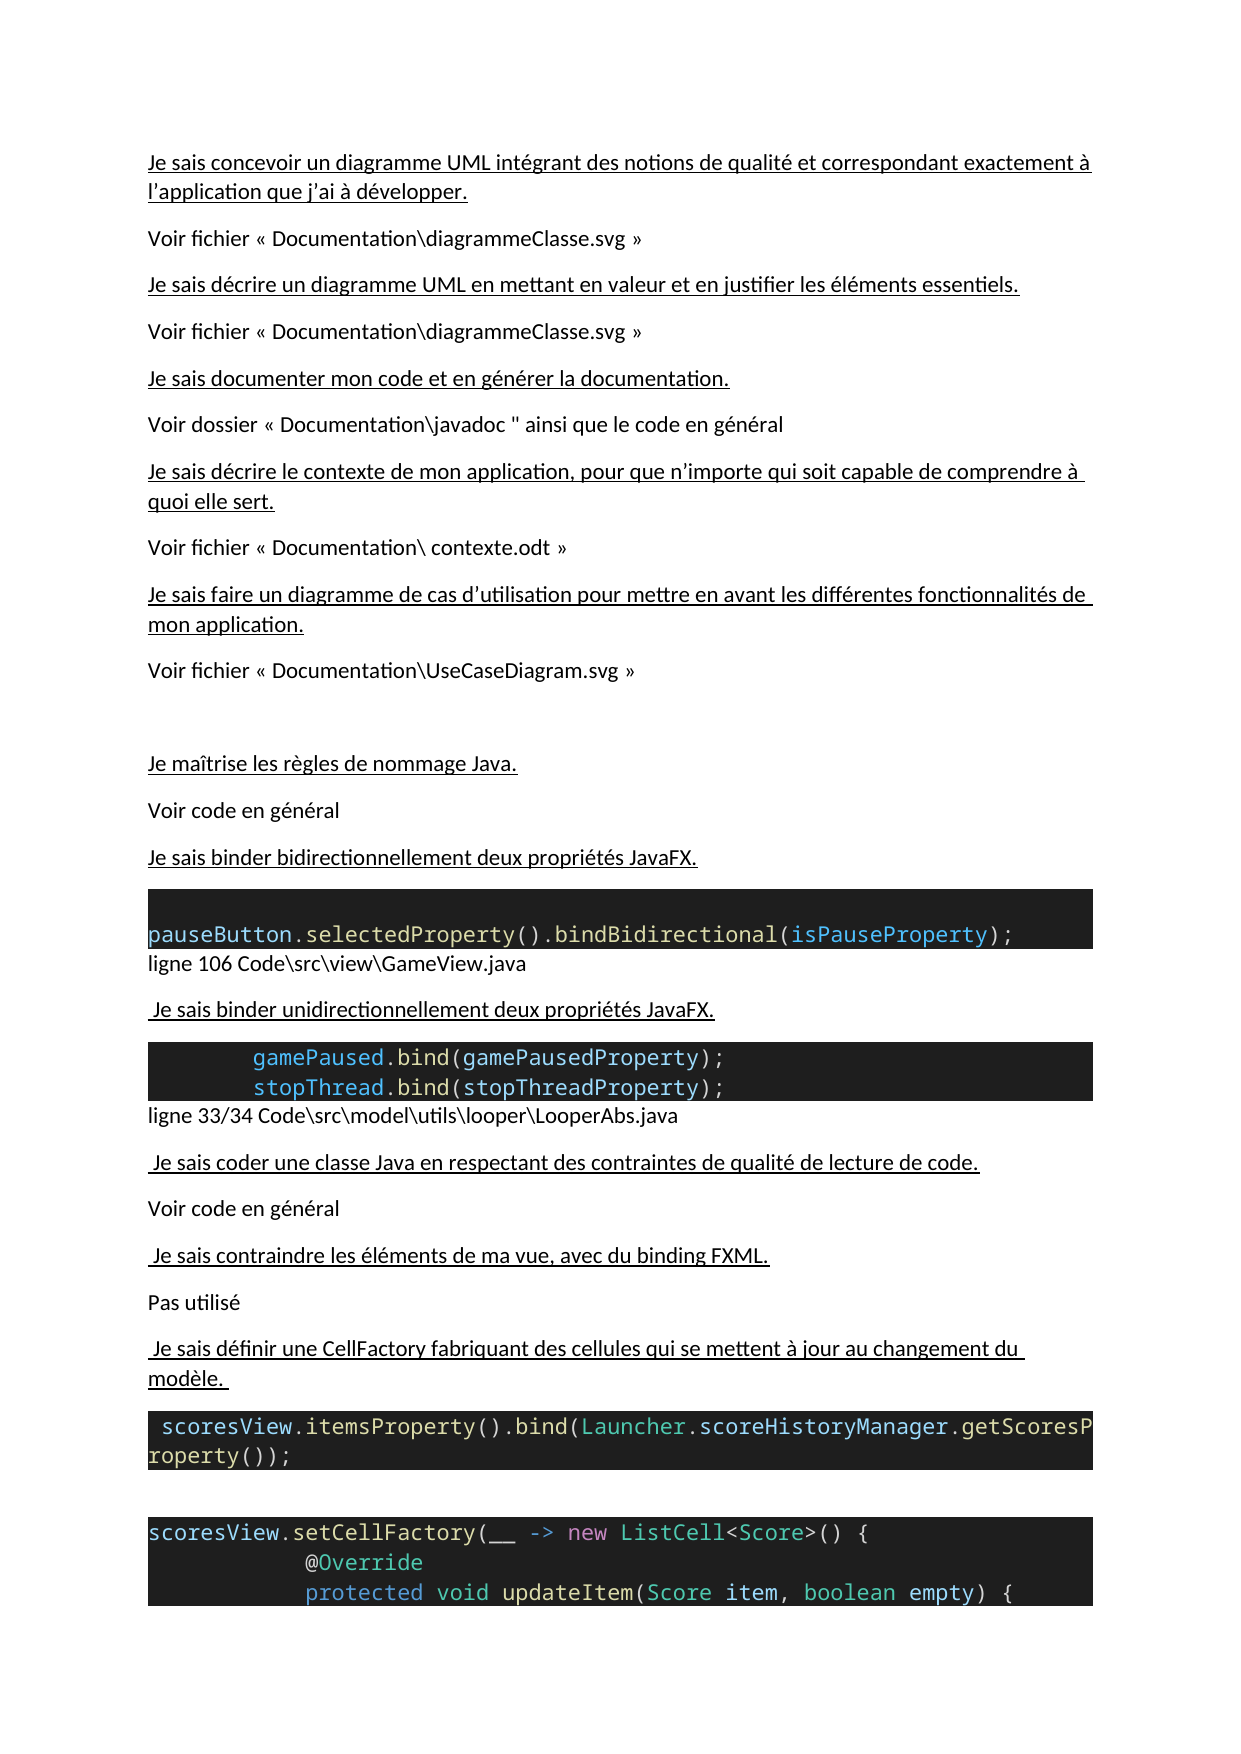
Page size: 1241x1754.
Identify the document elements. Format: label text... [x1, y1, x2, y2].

text Voir code en général [148, 1194, 1093, 1223]
text Je sais définir une CellFactory fabriquant des cellules qui se mettent à jour au changement du modèle. [148, 1334, 1093, 1392]
text Voir fichier « Documentation\diagrammeClasse.svg » [148, 224, 1093, 252]
text Je sais binder unidirectionnellement deux propriétés JavaFX. [148, 995, 1093, 1023]
text Voir code en général [148, 796, 1093, 824]
text Je sais documenter mon code et en générer la documentation. [148, 364, 1093, 392]
text Je sais faire un diagramme de cas d’utilisation pour mettre en avant les différentes fonctionnalités de [148, 580, 1093, 604]
text Je maîtrise les règles de nommage Java. [148, 749, 1093, 777]
text Je sais coder une classe Java en respectant des contraintes de qualité de lecture de code. [148, 1148, 1093, 1176]
text Je sais décrire un diagramme UML en mettant en valeur et en justifier les éléments essentiels. [148, 271, 1093, 299]
text scoresView.itemsProperty().bind(Launcher.scoreHistoryManager.getScoresProperty()); [148, 1411, 1093, 1470]
text ligne 33/34 Code\src\model\utils\looper\LooperAbs.java [148, 1101, 1093, 1129]
text @Override [148, 1547, 1093, 1576]
text pauseButton.selectedProperty().bindBidirectional(isPauseProperty); [148, 889, 1093, 949]
text gamePaused.bind(gamePausedProperty); [148, 1042, 1093, 1072]
text Voir fichier « Documentation\diagrammeClasse.svg » [148, 317, 1093, 345]
text Je sais décrire le contexte de mon application, pour que n’importe qui soit capable de comprendre à quoi elle sert. [148, 457, 1093, 515]
text Pas utilisé [148, 1288, 1093, 1316]
text ligne 106 Code\src\view\GameView.java [148, 949, 1093, 977]
text Voir dossier « Documentation\javadoc " ainsi que le code en général [148, 410, 1093, 438]
text mon application. [148, 606, 1093, 638]
text Je sais contraindre les éléments de ma vue, avec du binding FXML. [148, 1241, 1093, 1269]
text scoresView.setCellFactory(__ -> new ListCell<Score>() { [148, 1517, 1093, 1547]
text Je sais binder bidirectionnellement deux propriétés JavaFX. [148, 843, 1093, 871]
text stopThread.bind(stopThreadProperty); [148, 1072, 1093, 1101]
text protected void updateItem(Score item, boolean empty) { [148, 1576, 1093, 1606]
text Voir fichier « Documentation\ contexte.odt » [148, 533, 1093, 561]
text Voir fichier « Documentation\UseCaseDiagram.svg » [148, 656, 1093, 684]
text Je sais concevoir un diagramme UML intégrant des notions de qualité et correspondant exactement à l’application que j’ai à développer. [148, 148, 1093, 206]
